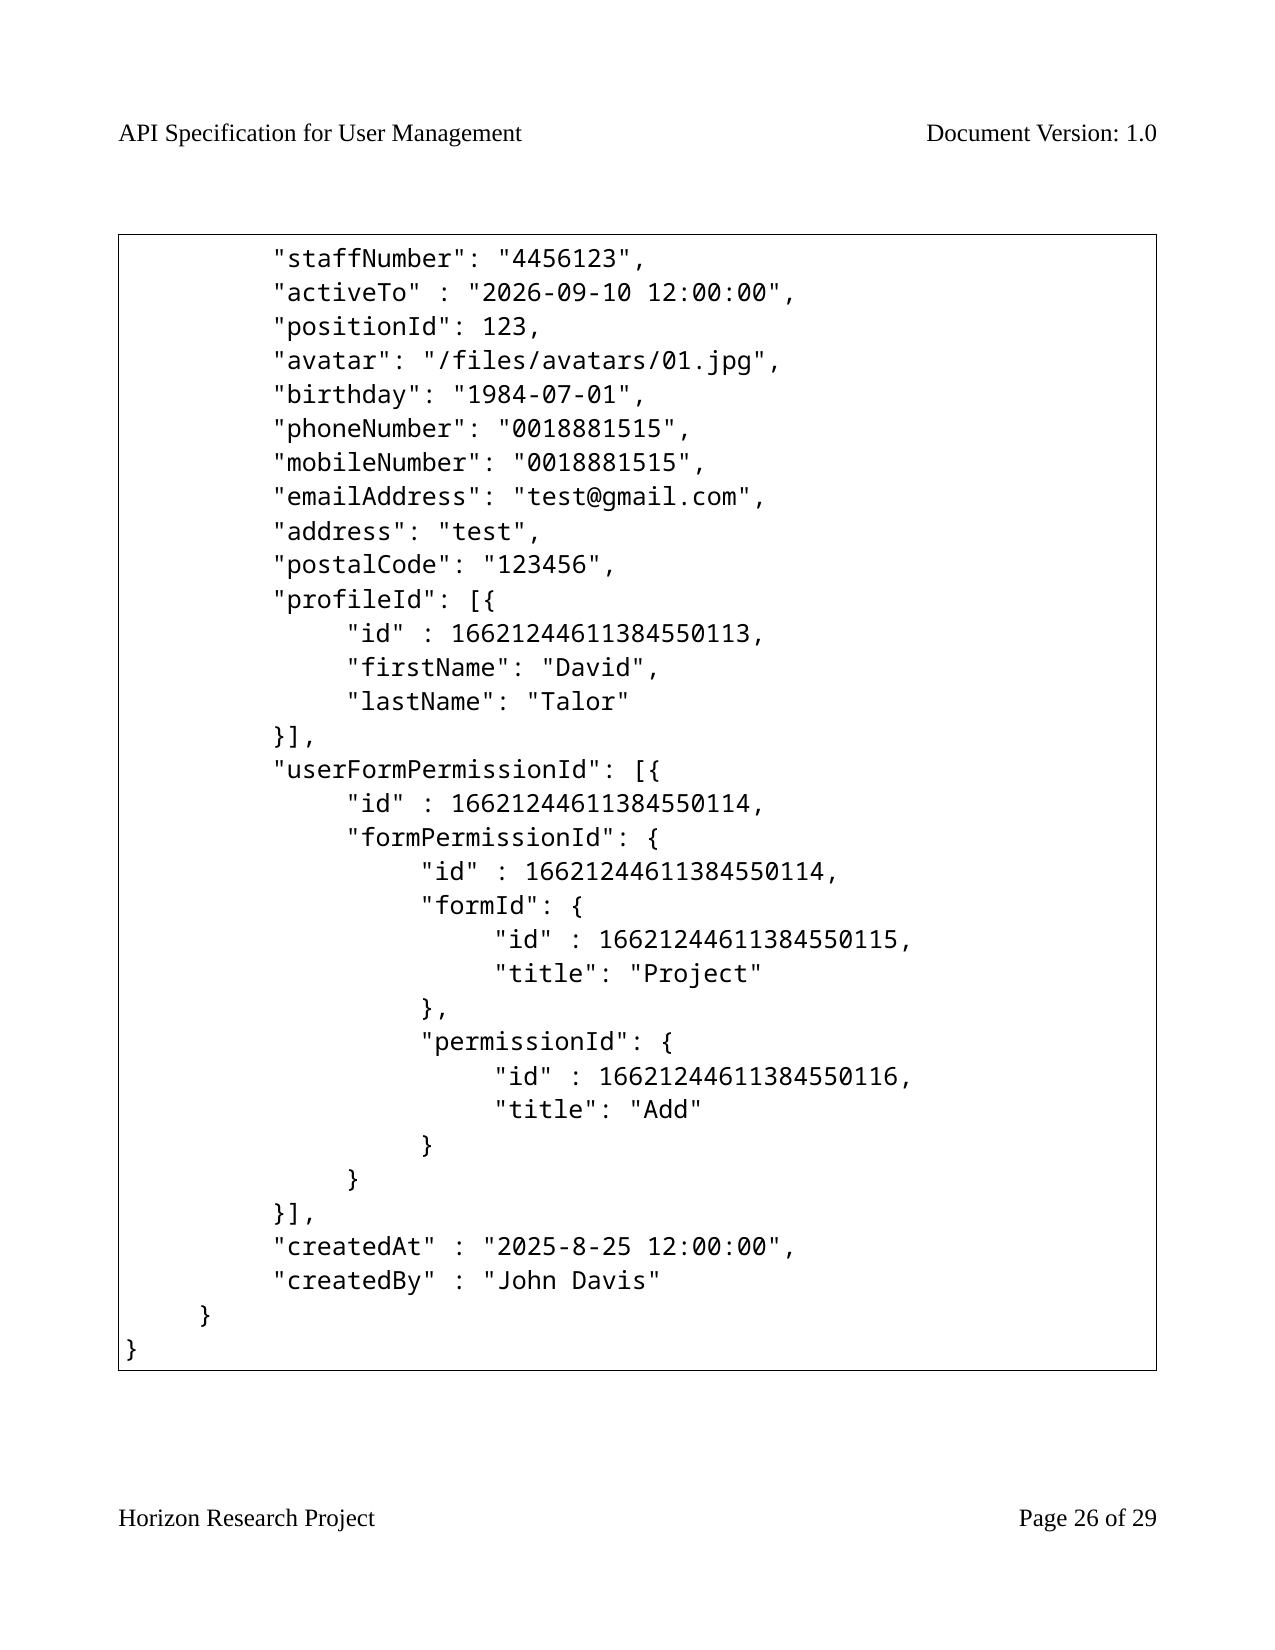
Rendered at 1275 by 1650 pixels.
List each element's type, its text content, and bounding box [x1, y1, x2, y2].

table_header "staffNumber": "4456123", "activeTo" : "2026-09-10 12:00:00", "positionId": 123, "avatar": "/files/avatars/01.jpg", "birthday": "1984-07-01", "phoneNumber": "0018881515", "mobileNumber": "0018881515", "emailAddress": "test@gmail.com", "address": "test", "postalCode": "123456", "profileId": [{ "id" : 16621244611384550113, "firstName": "David", "lastName": "Talor" }], "userFormPermissionId": [{ "id" : 16621244611384550114, "formPermissionId": { "id" : 16621244611384550114, "formId": { "id" : 16621244611384550115, "title": "Project" }, "permissionId": { "id" : 16621244611384550116, "title": "Add" } } }], "createdAt" : "2025-8-25 12:00:00", "createdBy" : "John Davis" } } [119, 235, 1156, 1370]
